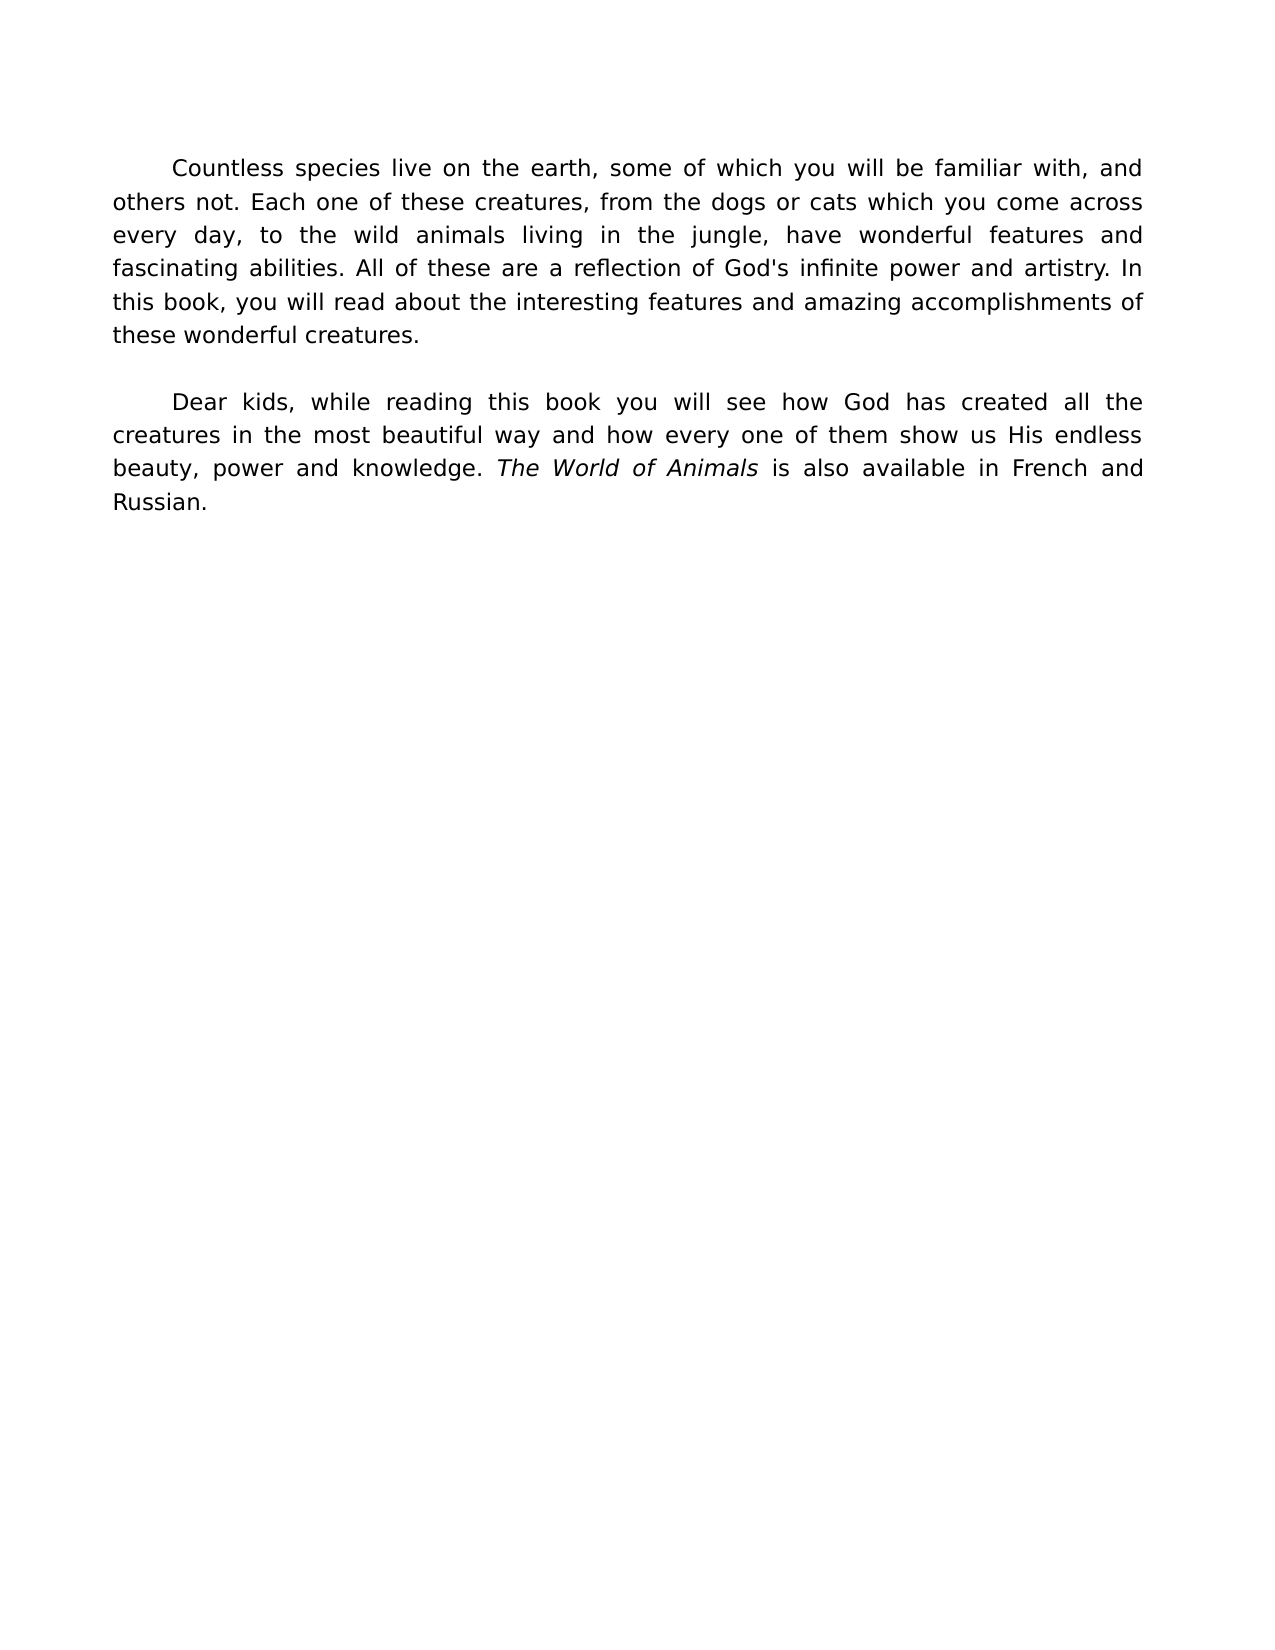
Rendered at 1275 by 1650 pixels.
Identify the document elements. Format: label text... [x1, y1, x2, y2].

text Countless species live on the earth, some of which you will be familiar with, and others not. Each one of these creatures, from the dogs or cats which you come across every day, to the wild animals living in the jungle, have wonderful features and fascinating abilities. All of these are a reflection of God's infinite power and artistry. In this book, you will read about the interesting features and amazing accomplishments of these wonderful creatures. [112, 150, 1145, 350]
text Dear kids, while reading this book you will see how God has created all the creatures in the most beautiful way and how every one of them show us His endless beauty, power and knowledge. The World of Animals is also available in French and Russian. [112, 383, 1145, 517]
